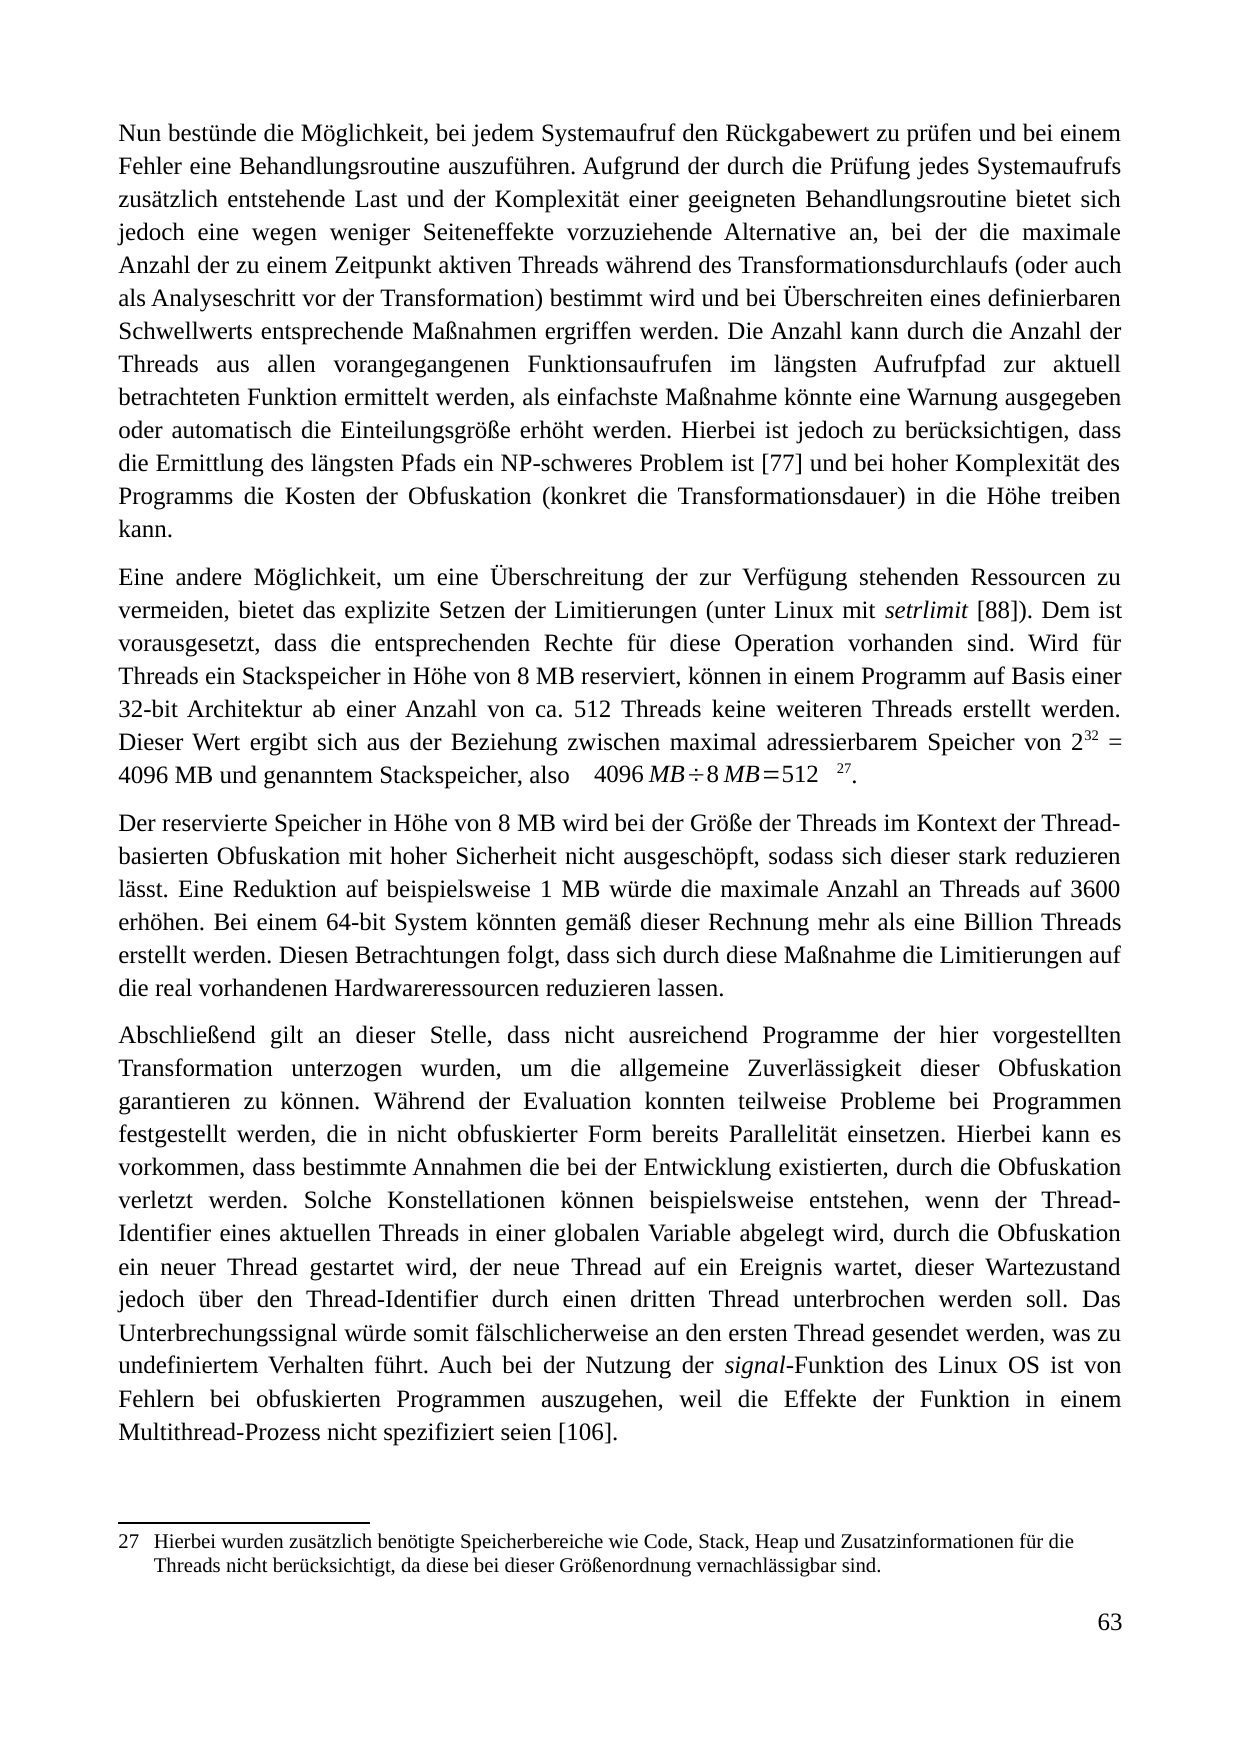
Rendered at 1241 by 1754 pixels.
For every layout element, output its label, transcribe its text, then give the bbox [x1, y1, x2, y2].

text Hierbei wurden zusätzlich benötigte Speicherbereiche wie Code, Stack, Heap und Zusatzinformationen für die Threads nicht berücksichtigt, da diese bei dieser Größenordnung vernachlässigbar sind. [118, 1529, 1122, 1577]
text Nun bestünde die Möglichkeit, bei jedem Systemaufruf den Rückgabewert zu prüfen und bei einem Fehler eine Behandlungsroutine auszuführen. Aufgrund der durch die Prüfung jedes Systemaufrufs zusätzlich entstehende Last und der Komplexität einer geeigneten Behandlungsroutine bietet sich jedoch eine wegen weniger Seiteneffekte vorzuziehende Alternative an, bei der die maximale Anzahl der zu einem Zeitpunkt aktiven Threads während des Transformationsdurchlaufs (oder auch als Analyseschritt vor der Transformation) bestimmt wird und bei Überschreiten eines definierbaren Schwellwerts entsprechende Maßnahmen ergriffen werden. Die Anzahl kann durch die Anzahl der Threads aus allen vorangegangenen Funktionsaufrufen im längsten Aufrufpfad zur aktuell betrachteten Funktion ermittelt werden, als einfachste Maßnahme könnte eine Warnung ausgegeben oder automatisch die Einteilungsgröße erhöht werden. Hierbei ist jedoch zu berücksichtigen, dass die Ermittlung des längsten Pfads ein NP-schweres Problem ist [77] und bei hoher Komplexität des Programms die Kosten der Obfuskation (konkret die Transformationsdauer) in die Höhe treiben kann. [118, 118, 1122, 543]
text Abschließend gilt an dieser Stelle, dass nicht ausreichend Programme der hier vorgestellten Transformation unterzogen wurden, um die allgemeine Zuverlässigkeit dieser Obfuskation garantieren zu können. Während der Evaluation konnten teilweise Probleme bei Programmen festgestellt werden, die in nicht obfuskierter Form bereits Parallelität einsetzen. Hierbei kann es vorkommen, dass bestimmte Annahmen die bei der Entwicklung existierten, durch die Obfuskation verletzt werden. Solche Konstellationen können beispielsweise entstehen, wenn der Thread-Identifier eines aktuellen Threads in einer globalen Variable abgelegt wird, durch die Obfuskation ein neuer Thread gestartet wird, der neue Thread auf ein Ereignis wartet, dieser Wartezustand jedoch über den Thread-Identifier durch einen dritten Thread unterbrochen werden soll. Das Unterbrechungssignal würde somit fälschlicherweise an den ersten Thread gesendet werden, was zu undefiniertem Verhalten führt. Auch bei der Nutzung der signal-Funktion des Linux OS ist von Fehlern bei obfuskierten Programmen auszugehen, weil die Effekte der Funktion in einem Multithread-Prozess nicht spezifiziert seien [106]. [118, 1020, 1122, 1445]
text Eine andere Möglichkeit, um eine Überschreitung der zur Verfügung stehenden Ressourcen zu vermeiden, bietet das explizite Setzen der Limitierungen (unter Linux mit setrlimit [88]). Dem ist vorausgesetzt, dass die entsprechenden Rechte für diese Operation vorhanden sind. Wird für Threads ein Stackspeicher in Höhe von 8 MB reserviert, können in einem Programm auf Basis einer 32-bit Architektur ab einer Anzahl von ca. 512 Threads keine weiteren Threads erstellt werden. Dieser Wert ergibt sich aus der Beziehung zwischen maximal adressierbarem Speicher von 232 = 4096 MB und genanntem Stackspeicher, also . [118, 562, 1122, 789]
text Der reservierte Speicher in Höhe von 8 MB wird bei der Größe der Threads im Kontext der Thread-basierten Obfuskation mit hoher Sicherheit nicht ausgeschöpft, sodass sich dieser stark reduzieren lässt. Eine Reduktion auf beispielsweise 1 MB würde die maximale Anzahl an Threads auf 3600 erhöhen. Bei einem 64-bit System könnten gemäß dieser Rechnung mehr als eine Billion Threads erstellt werden. Diesen Betrachtungen folgt, dass sich durch diese Maßnahme die Limitierungen auf die real vorhandenen Hardwareressourcen reduzieren lassen. [118, 808, 1122, 1002]
